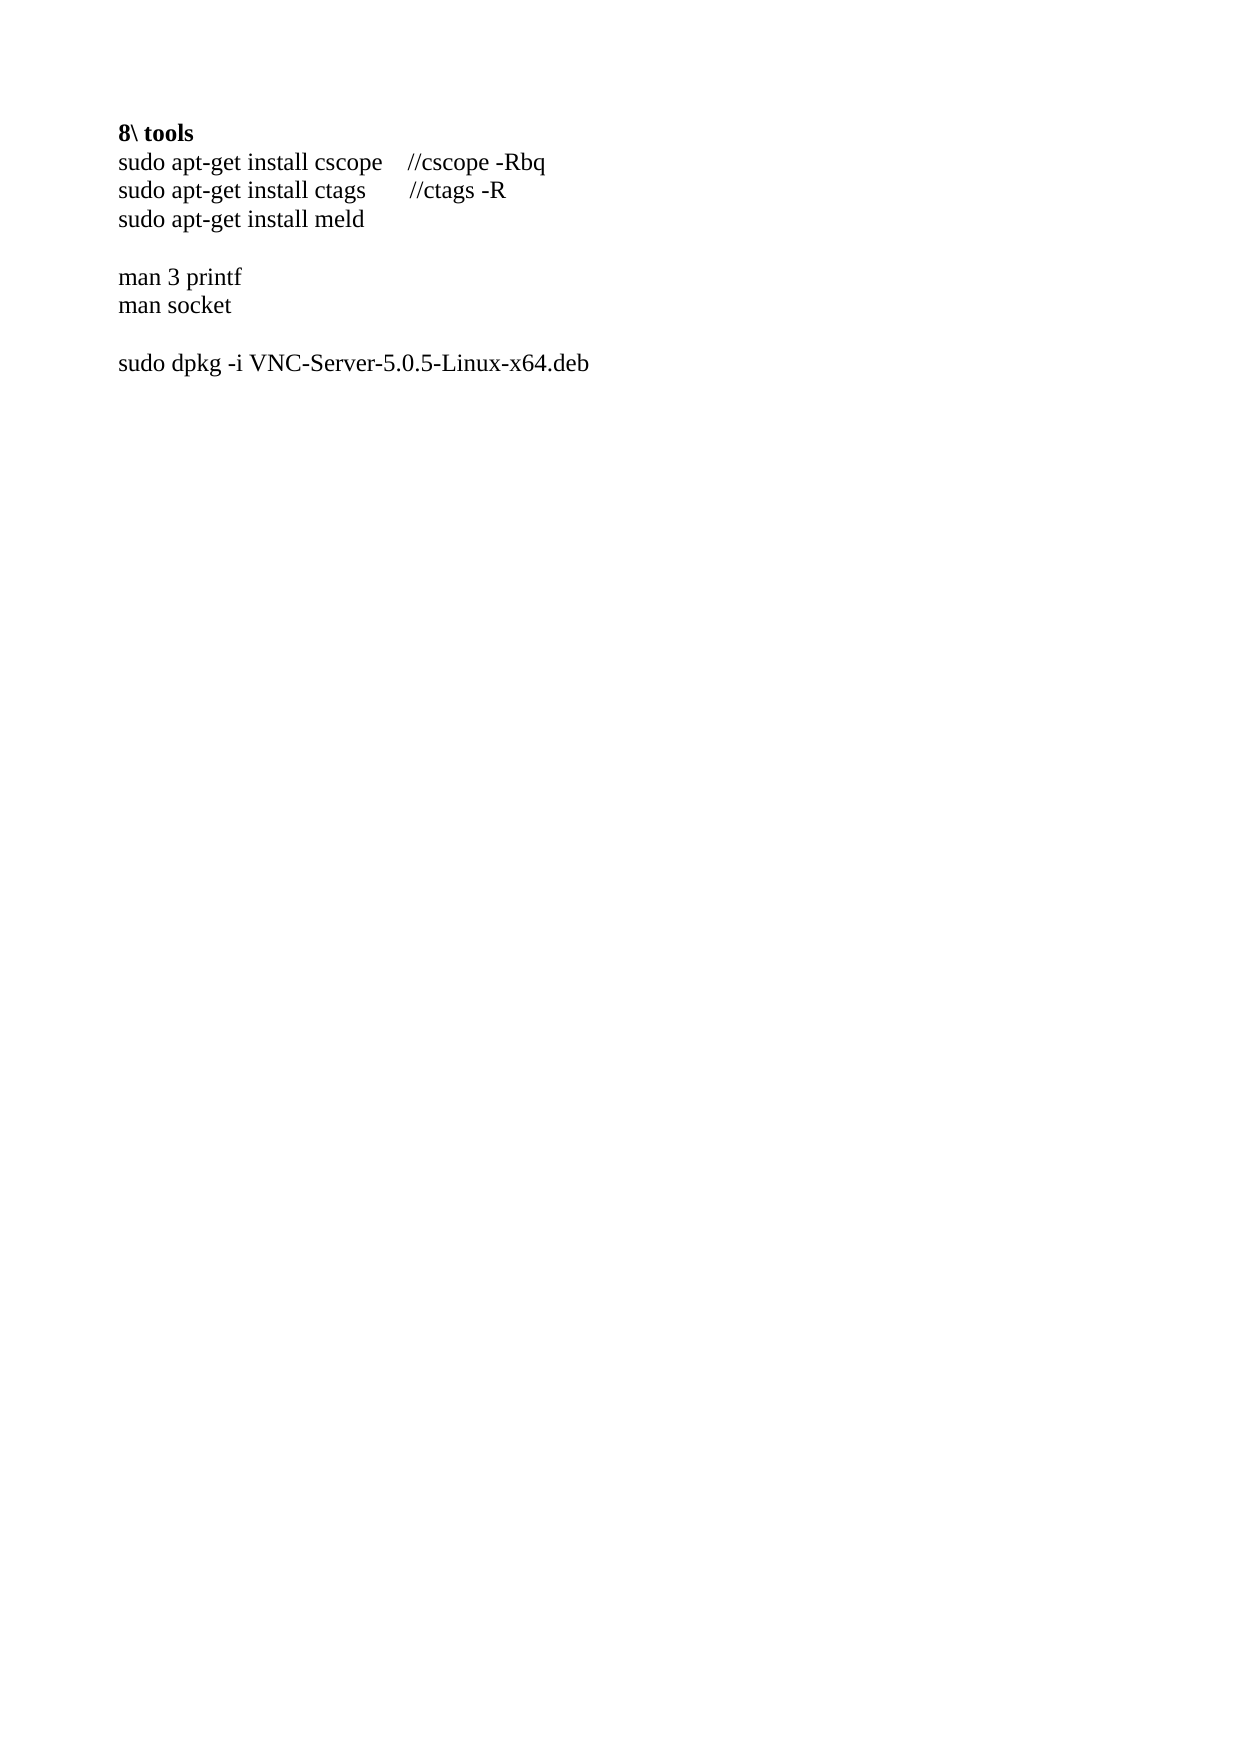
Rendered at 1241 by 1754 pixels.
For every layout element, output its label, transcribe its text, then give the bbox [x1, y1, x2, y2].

text 8\ tools [118, 118, 1122, 147]
text man 3 printf [118, 262, 1122, 291]
text sudo apt-get install meld [118, 204, 1122, 233]
text sudo apt-get install ctags //ctags -R [118, 176, 1122, 204]
text sudo dpkg -i VNC-Server-5.0.5-Linux-x64.deb [118, 348, 1122, 377]
text sudo apt-get install cscope //cscope -Rbq [118, 147, 1122, 176]
text man socket [118, 291, 1122, 319]
